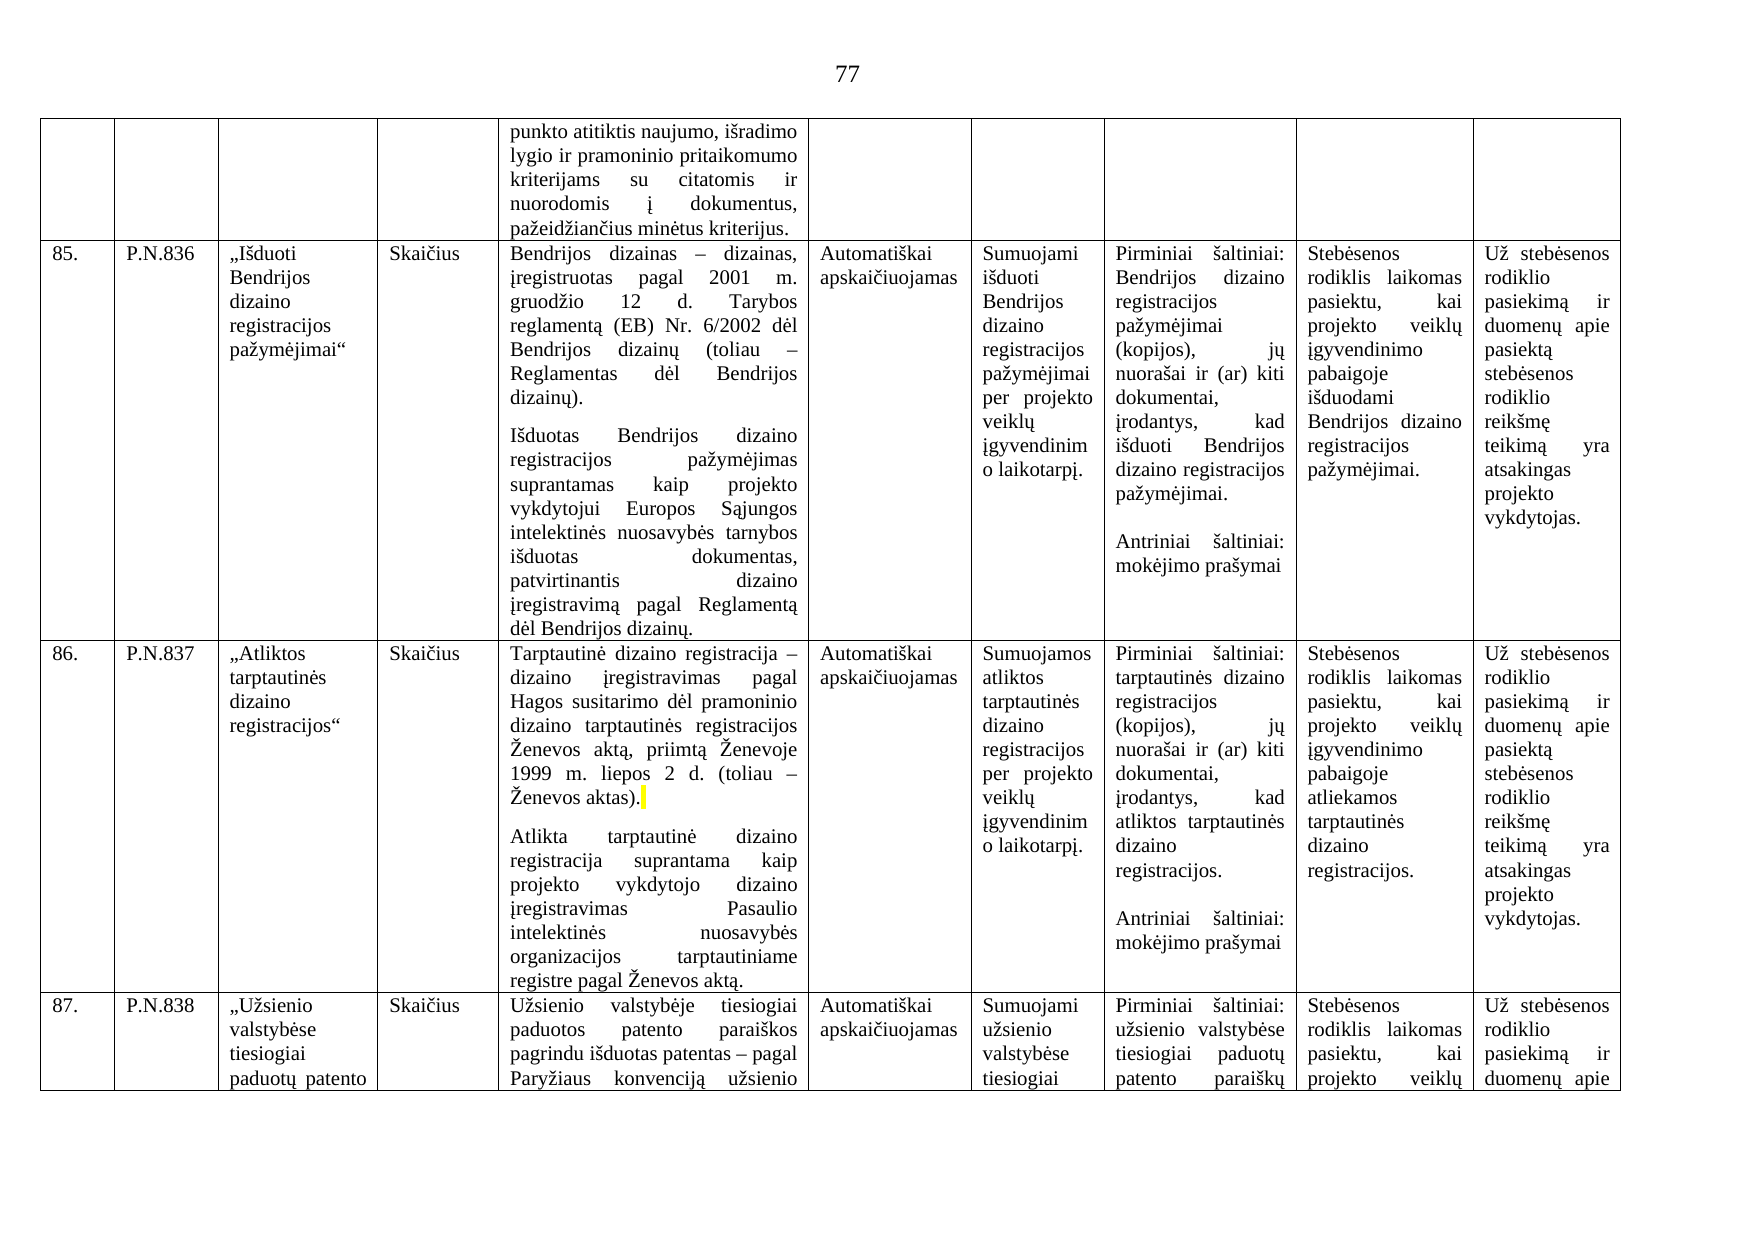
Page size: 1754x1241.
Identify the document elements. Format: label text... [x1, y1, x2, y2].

table_cell „Atliktos tarptautinės dizaino registracijos“ [219, 641, 377, 992]
table_cell Bendrijos dizainas – dizainas, įregistruotas pagal 2001 m. gruodžio 12 d. Tarybos reglamentą (EB) Nr. 6/2002 dėl Bendrijos dizainų (toliau – Reglamentas dėl Bendrijos dizainų). Išduotas Bendrijos dizaino registracijos pažymėjimas suprantamas kaip projekto vykdytojui Europos Sąjungos intelektinės nuosavybės tarnybos išduotas dokumentas, patvirtinantis dizaino įregistravimą pagal Reglamentą dėl Bendrijos dizainų. [499, 241, 808, 640]
table_cell [219, 119, 377, 239]
table_cell Sumuojamos atliktos tarptautinės dizaino registracijos per projekto veiklų įgyvendinimo laikotarpį. [972, 641, 1104, 992]
table_cell „Išduoti Bendrijos dizaino registracijos pažymėjimai“ [219, 241, 377, 640]
table_cell Už stebėsenos rodiklio pasiekimą ir duomenų apie pasiektą stebėsenos rodiklio reikšmę teikimą yra atsakingas projekto vykdytojas. [1474, 241, 1620, 640]
table_cell Stebėsenos rodiklis laikomas pasiektu, kai projekto veiklų [1297, 993, 1473, 1089]
table_cell Skaičius [378, 993, 498, 1089]
table_cell Užsienio valstybėje tiesiogiai paduotos patento paraiškos pagrindu išduotas patentas – pagal Paryžiaus konvenciją užsienio [499, 993, 808, 1089]
table_cell punkto atitiktis naujumo, išradimo lygio ir pramoninio pritaikomumo kriterijams su citatomis ir nuorodomis į dokumentus, pažeidžiančius minėtus kriterijus. [499, 119, 808, 239]
table_cell Sumuojami užsienio valstybėse tiesiogiai [972, 993, 1104, 1089]
table_cell P.N.837 [115, 641, 218, 992]
table_cell Automatiškai apskaičiuojamas [809, 993, 971, 1089]
table_cell Stebėsenos rodiklis laikomas pasiektu, kai projekto veiklų įgyvendinimo pabaigoje atliekamos tarptautinės dizaino registracijos. [1297, 641, 1473, 992]
table_cell Skaičius [378, 641, 498, 992]
table_cell Sumuojami išduoti Bendrijos dizaino registracijos pažymėjimai per projekto veiklų įgyvendinimo laikotarpį. [972, 241, 1104, 640]
table_cell [41, 119, 114, 239]
table_cell 86. [41, 641, 114, 992]
table_cell Stebėsenos rodiklis laikomas pasiektu, kai projekto veiklų įgyvendinimo pabaigoje išduodami Bendrijos dizaino registracijos pažymėjimai. [1297, 241, 1473, 640]
table_cell [1297, 119, 1473, 239]
table_cell [972, 119, 1104, 239]
table_cell Už stebėsenos rodiklio pasiekimą ir duomenų apie [1474, 993, 1620, 1089]
table_cell Pirminiai šaltiniai: tarptautinės dizaino registracijos (kopijos), jų nuorašai ir (ar) kiti dokumentai, įrodantys, kad atliktos tarptautinės dizaino registracijos. Antriniai šaltiniai: mokėjimo prašymai [1105, 641, 1296, 992]
table_cell Skaičius [378, 241, 498, 640]
table_cell 87. [41, 993, 114, 1089]
table_cell 85. [41, 241, 114, 640]
table_cell P.N.836 [115, 241, 218, 640]
table_cell [115, 119, 218, 239]
table_cell [1105, 119, 1296, 239]
table_cell [378, 119, 498, 239]
table_cell Automatiškai apskaičiuojamas [809, 641, 971, 992]
table_cell [809, 119, 971, 239]
table_cell „Užsienio valstybėse tiesiogiai paduotų patento [219, 993, 377, 1089]
table_cell Pirminiai šaltiniai: užsienio valstybėse tiesiogiai paduotų patento paraiškų [1105, 993, 1296, 1089]
table_cell Tarptautinė dizaino registracija – dizaino įregistravimas pagal Hagos susitarimo dėl pramoninio dizaino tarptautinės registracijos Ženevos aktą, priimtą Ženevoje 1999 m. liepos 2 d. (toliau – Ženevos aktas). Atlikta tarptautinė dizaino registracija suprantama kaip projekto vykdytojo dizaino įregistravimas Pasaulio intelektinės nuosavybės organizacijos tarptautiniame registre pagal Ženevos aktą. [499, 641, 808, 992]
table_cell Už stebėsenos rodiklio pasiekimą ir duomenų apie pasiektą stebėsenos rodiklio reikšmę teikimą yra atsakingas projekto vykdytojas. [1474, 641, 1620, 992]
table_cell P.N.838 [115, 993, 218, 1089]
table_cell [1474, 119, 1620, 239]
table_cell Automatiškai apskaičiuojamas [809, 241, 971, 640]
table_cell Pirminiai šaltiniai: Bendrijos dizaino registracijos pažymėjimai (kopijos), jų nuorašai ir (ar) kiti dokumentai, įrodantys, kad išduoti Bendrijos dizaino registracijos pažymėjimai. Antriniai šaltiniai: mokėjimo prašymai [1105, 241, 1296, 640]
